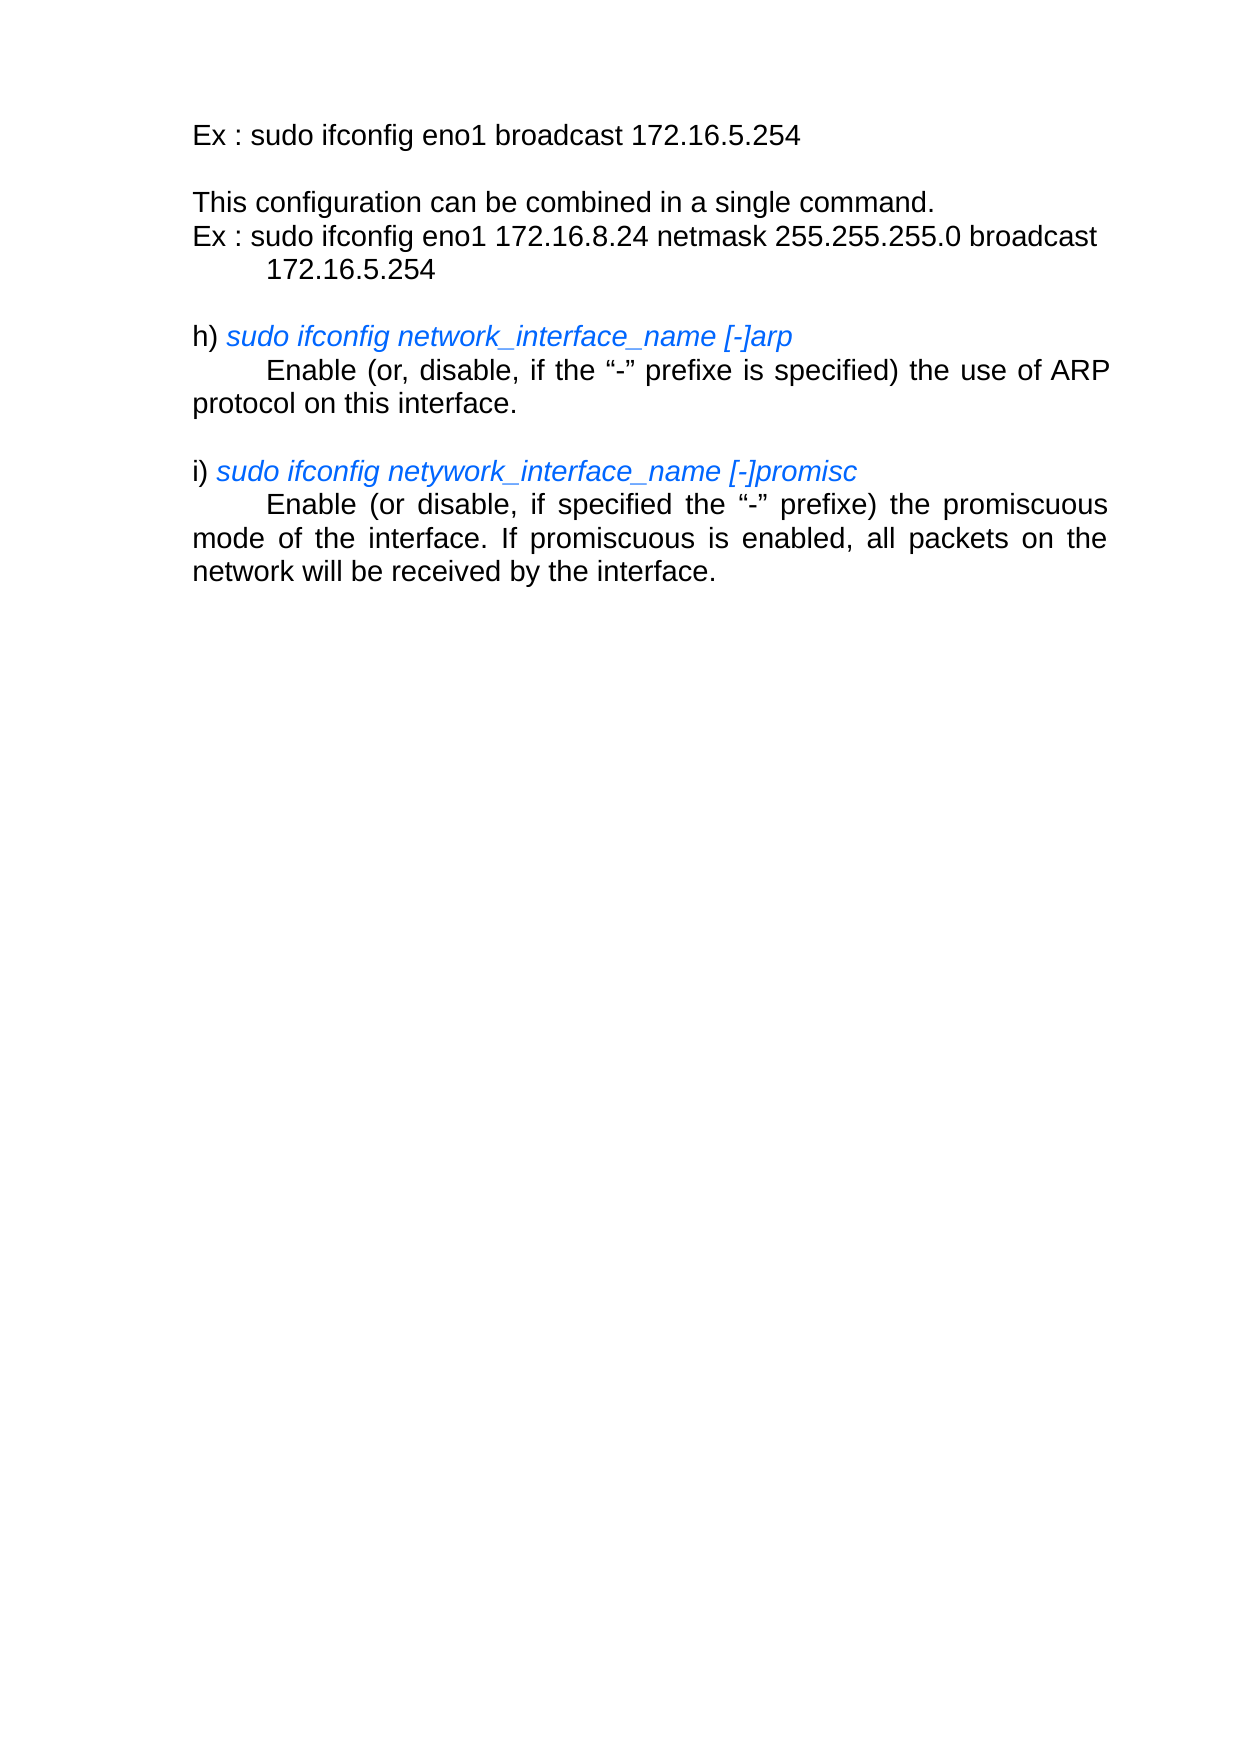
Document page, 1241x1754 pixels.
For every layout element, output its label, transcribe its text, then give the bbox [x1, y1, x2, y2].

text Enable (or disable, if specified the “-” prefixe) the promiscuous mode of the interface. If promiscuous is enabled, all packets on the network will be received by the interface. [118, 487, 1122, 588]
text i) sudo ifconfig netywork_interface_name [-]promisc [118, 453, 1122, 487]
text Enable (or, disable, if the “-” prefixe is specified) the use of ARP protocol on this interface. [118, 353, 1122, 420]
text This configuration can be combined in a single command. [118, 185, 1122, 219]
text Ex : sudo ifconfig eno1 172.16.8.24 netmask 255.255.255.0 broadcast 172.16.5.254 [118, 219, 1122, 286]
text h) sudo ifconfig network_interface_name [-]arp [118, 319, 1122, 353]
text Ex : sudo ifconfig eno1 broadcast 172.16.5.254 [118, 118, 1122, 152]
